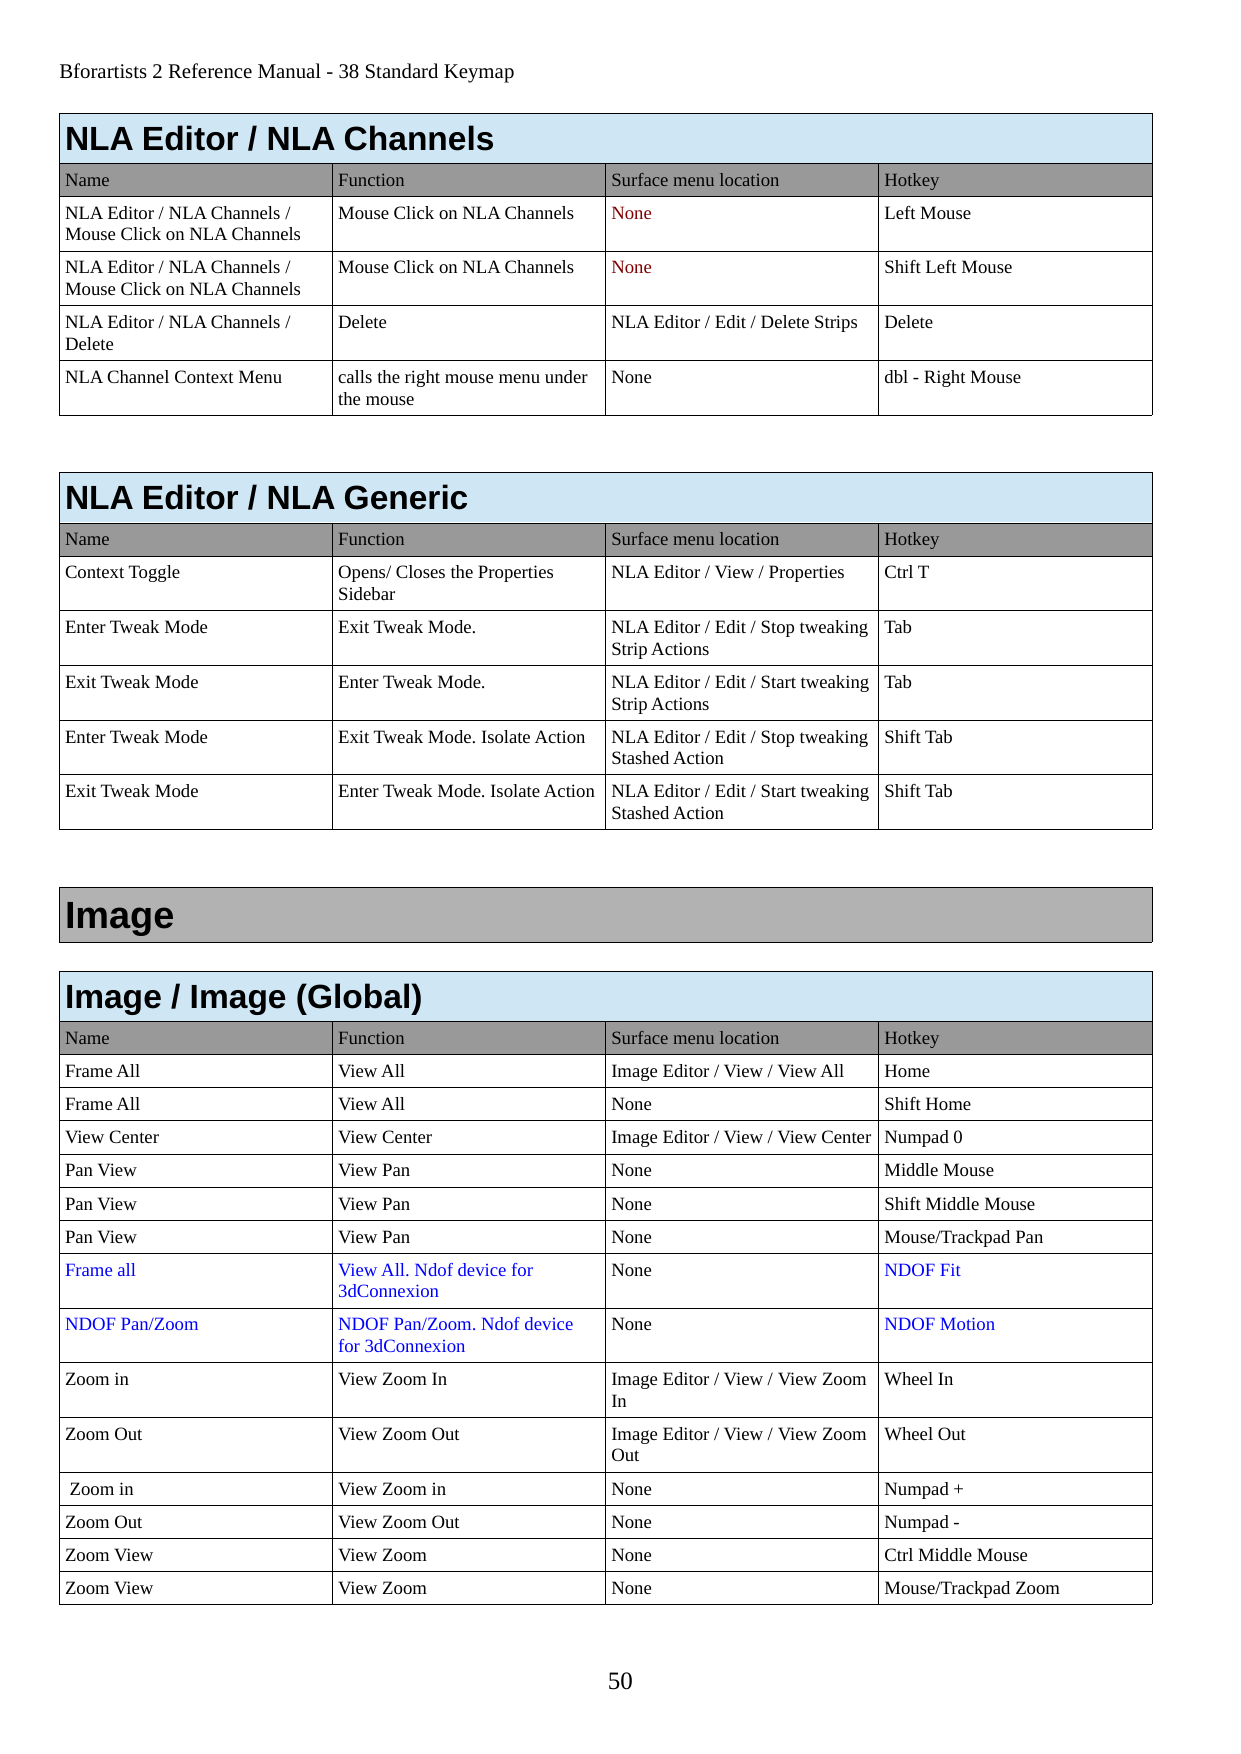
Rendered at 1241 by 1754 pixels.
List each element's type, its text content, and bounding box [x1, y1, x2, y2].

table_cell Function [333, 164, 605, 196]
table_cell Function [333, 524, 605, 556]
table_cell None [606, 1572, 878, 1604]
table_cell None [606, 361, 878, 415]
table_cell Pan View [60, 1155, 332, 1187]
table_cell Enter Tweak Mode. Isolate Action [333, 775, 605, 829]
table_cell Name [60, 164, 332, 196]
table_cell Image Editor / View / View Zoom Out [606, 1418, 878, 1472]
table_cell Zoom View [60, 1572, 332, 1604]
table_cell View Zoom Out [333, 1506, 605, 1538]
table_cell Zoom View [60, 1539, 332, 1571]
table_cell Home [879, 1055, 1152, 1087]
table_cell Image Editor / View / View Zoom In [606, 1363, 878, 1417]
table_cell None [606, 1539, 878, 1571]
table_cell Surface menu location [606, 164, 878, 196]
table_cell Name [60, 524, 332, 556]
table_cell Name [60, 1022, 332, 1054]
table_cell Delete [333, 306, 605, 360]
table_cell Hotkey [879, 524, 1152, 556]
table_cell View Zoom [333, 1572, 605, 1604]
table_cell View All [333, 1055, 605, 1087]
table_cell Exit Tweak Mode. Isolate Action [333, 721, 605, 774]
table_cell Exit Tweak Mode. [333, 611, 605, 665]
table_cell None [606, 252, 878, 305]
table_cell Shift Tab [879, 721, 1152, 774]
table_cell Surface menu location [606, 524, 878, 556]
table_header NLA Editor / NLA Channels [60, 114, 1152, 163]
table_cell Wheel Out [879, 1418, 1152, 1472]
table_cell Zoom in [60, 1473, 332, 1505]
table_cell None [606, 1188, 878, 1220]
table_cell Enter Tweak Mode [60, 721, 332, 774]
table_cell Exit Tweak Mode [60, 775, 332, 829]
table_cell Image Editor / View / View All [606, 1055, 878, 1087]
table_cell Mouse/Trackpad Zoom [879, 1572, 1152, 1604]
table_cell Shift Left Mouse [879, 252, 1152, 305]
table_cell View Zoom In [333, 1363, 605, 1417]
table_cell NDOF Pan/Zoom [60, 1309, 332, 1362]
table_cell Mouse Click on NLA Channels [333, 252, 605, 305]
table_cell Mouse/Trackpad Pan [879, 1221, 1152, 1253]
table_cell calls the right mouse menu under the mouse [333, 361, 605, 415]
table_cell None [606, 1309, 878, 1362]
table_cell Function [333, 1022, 605, 1054]
table_cell Frame All [60, 1088, 332, 1120]
table_cell Middle Mouse [879, 1155, 1152, 1187]
table_cell NLA Editor / Edit / Stop tweaking Stashed Action [606, 721, 878, 774]
table_cell Ctrl Middle Mouse [879, 1539, 1152, 1571]
table_cell None [606, 1155, 878, 1187]
table_header NLA Editor / NLA Generic [60, 473, 1152, 522]
table_cell Tab [879, 666, 1152, 720]
table_cell View Zoom in [333, 1473, 605, 1505]
table_cell NLA Editor / NLA Channels / Mouse Click on NLA Channels [60, 252, 332, 305]
table_cell Context Toggle [60, 557, 332, 610]
table_cell View All. Ndof device for 3dConnexion [333, 1254, 605, 1307]
table_cell Tab [879, 611, 1152, 665]
table_cell Enter Tweak Mode. [333, 666, 605, 720]
table_cell NDOF Fit [879, 1254, 1152, 1307]
table_cell None [606, 1254, 878, 1307]
table_cell Hotkey [879, 1022, 1152, 1054]
table_cell NLA Editor / NLA Channels / Mouse Click on NLA Channels [60, 197, 332, 251]
table_cell Pan View [60, 1188, 332, 1220]
table_cell Wheel In [879, 1363, 1152, 1417]
table_cell NLA Editor / View / Properties [606, 557, 878, 610]
table_cell Frame all [60, 1254, 332, 1307]
table_cell NDOF Pan/Zoom. Ndof device for 3dConnexion [333, 1309, 605, 1362]
table_cell Shift Tab [879, 775, 1152, 829]
table_cell Mouse Click on NLA Channels [333, 197, 605, 251]
table_cell Image Editor / View / View Center [606, 1121, 878, 1153]
table_cell View Center [333, 1121, 605, 1153]
table_header Image / Image (Global) [60, 972, 1152, 1021]
table_cell NLA Editor / Edit / Delete Strips [606, 306, 878, 360]
table_header Image [60, 888, 1152, 942]
table_cell Enter Tweak Mode [60, 611, 332, 665]
table_cell Pan View [60, 1221, 332, 1253]
table_cell Zoom in [60, 1363, 332, 1417]
table_cell Shift Middle Mouse [879, 1188, 1152, 1220]
table_cell None [606, 1221, 878, 1253]
table_cell Hotkey [879, 164, 1152, 196]
table_cell Numpad 0 [879, 1121, 1152, 1153]
table_cell Frame All [60, 1055, 332, 1087]
table_cell Zoom Out [60, 1506, 332, 1538]
table_cell Ctrl T [879, 557, 1152, 610]
table_cell View Pan [333, 1188, 605, 1220]
table_cell View All [333, 1088, 605, 1120]
table_cell NLA Editor / NLA Channels / Delete [60, 306, 332, 360]
table_cell View Pan [333, 1221, 605, 1253]
table_cell Numpad + [879, 1473, 1152, 1505]
table_cell View Pan [333, 1155, 605, 1187]
table_cell NLA Editor / Edit / Start tweaking Strip Actions [606, 666, 878, 720]
table_cell None [606, 197, 878, 251]
table_cell NLA Editor / Edit / Stop tweaking Strip Actions [606, 611, 878, 665]
table_cell None [606, 1473, 878, 1505]
table_cell View Zoom Out [333, 1418, 605, 1472]
table_cell None [606, 1088, 878, 1120]
table_cell NLA Channel Context Menu [60, 361, 332, 415]
table_cell Surface menu location [606, 1022, 878, 1054]
table_cell Delete [879, 306, 1152, 360]
table_cell NDOF Motion [879, 1309, 1152, 1362]
table_cell View Center [60, 1121, 332, 1153]
table_cell Numpad - [879, 1506, 1152, 1538]
table_cell None [606, 1506, 878, 1538]
table_cell Left Mouse [879, 197, 1152, 251]
table_cell Zoom Out [60, 1418, 332, 1472]
table_cell Shift Home [879, 1088, 1152, 1120]
table_cell dbl - Right Mouse [879, 361, 1152, 415]
table_cell Opens/ Closes the Properties Sidebar [333, 557, 605, 610]
table_cell Exit Tweak Mode [60, 666, 332, 720]
table_cell View Zoom [333, 1539, 605, 1571]
table_cell NLA Editor / Edit / Start tweaking Stashed Action [606, 775, 878, 829]
